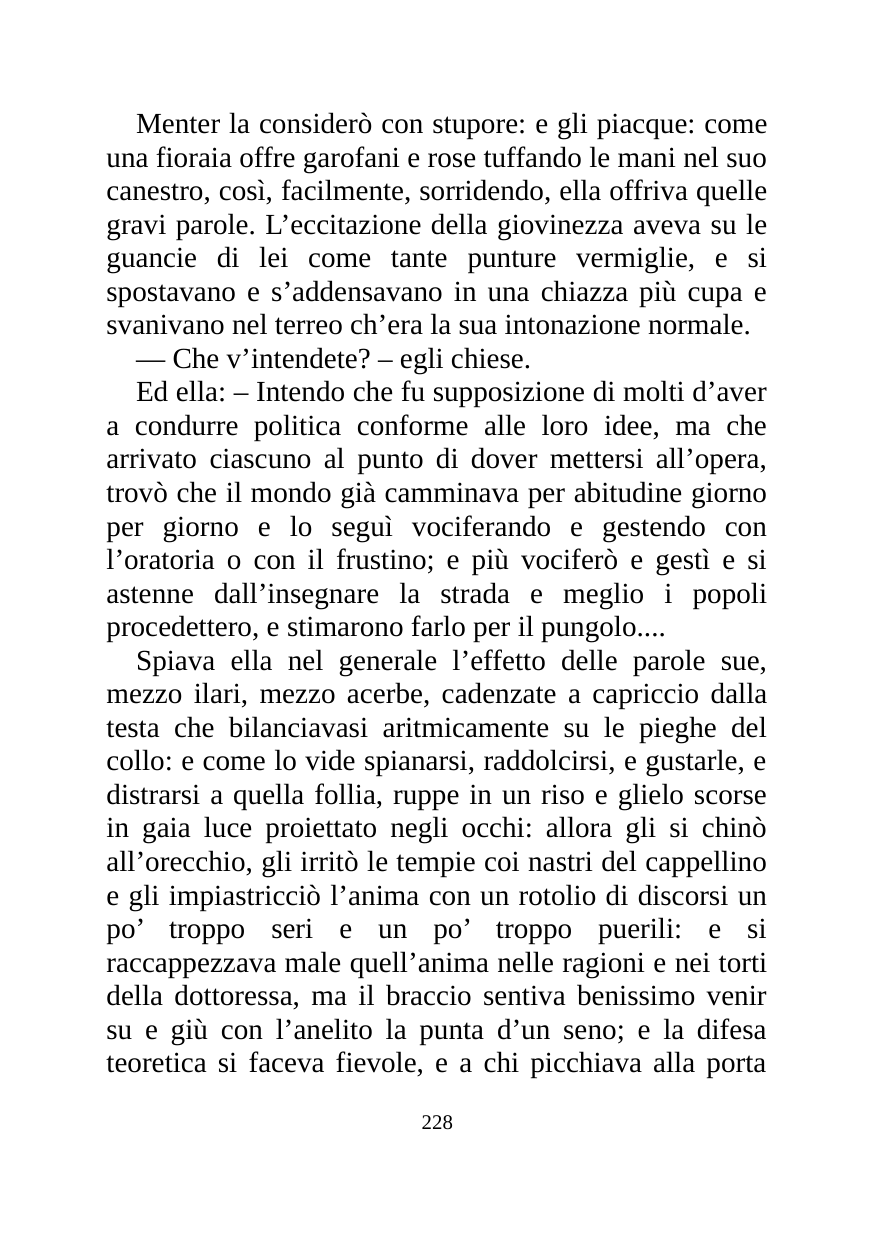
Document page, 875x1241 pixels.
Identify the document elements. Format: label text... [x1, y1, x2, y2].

text Menter la considerò con stupore: e gli piacque: come una fioraia offre garofani e rose tuffando le mani nel suo canestro, così, facilmente, sorridendo, ella offriva quelle gravi parole. L’eccitazione della giovinezza aveva su le guancie di lei come tante punture vermiglie, e si spostavano e s’addensavano in una chiazza più cupa e svanivano nel terreo ch’era la sua intonazione normale. [106, 106, 768, 341]
text Ed ella: – Intendo che fu supposizione di molti d’aver a condurre politica conforme alle loro idee, ma che arrivato ciascuno al punto di dover mettersi all’opera, trovò che il mondo già camminava per abitudine giorno per giorno e lo seguì vociferando e gestendo con l’oratoria o con il frustino; e più vociferò e gestì e si astenne dall’insegnare la strada e meglio i popoli procedettero, e stimarono farlo per il pungolo.... [106, 374, 768, 643]
text Spiava ella nel generale l’effetto delle parole sue, mezzo ilari, mezzo acerbe, cadenzate a capriccio dalla testa che bilanciavasi aritmicamente su le pieghe del collo: e come lo vide spianarsi, raddolcirsi, e gustarle, e distrarsi a quella follia, ruppe in un riso e glielo scorse in gaia luce proiettato negli occhi: allora gli si chinò all’orecchio, gli irritò le tempie coi nastri del cappellino e gli impiastricciò l’anima con un rotolio di discorsi un po’ troppo seri e un po’ troppo puerili: e si raccappezzava male quell’anima nelle ragioni e nei torti della dottoressa, ma il braccio sentiva benissimo venir su e giù con l’anelito la punta d’un seno; e la difesa teoretica si faceva fievole, e a chi picchiava alla porta [106, 643, 768, 1079]
text — Che v’intendete? – egli chiese. [106, 341, 768, 374]
